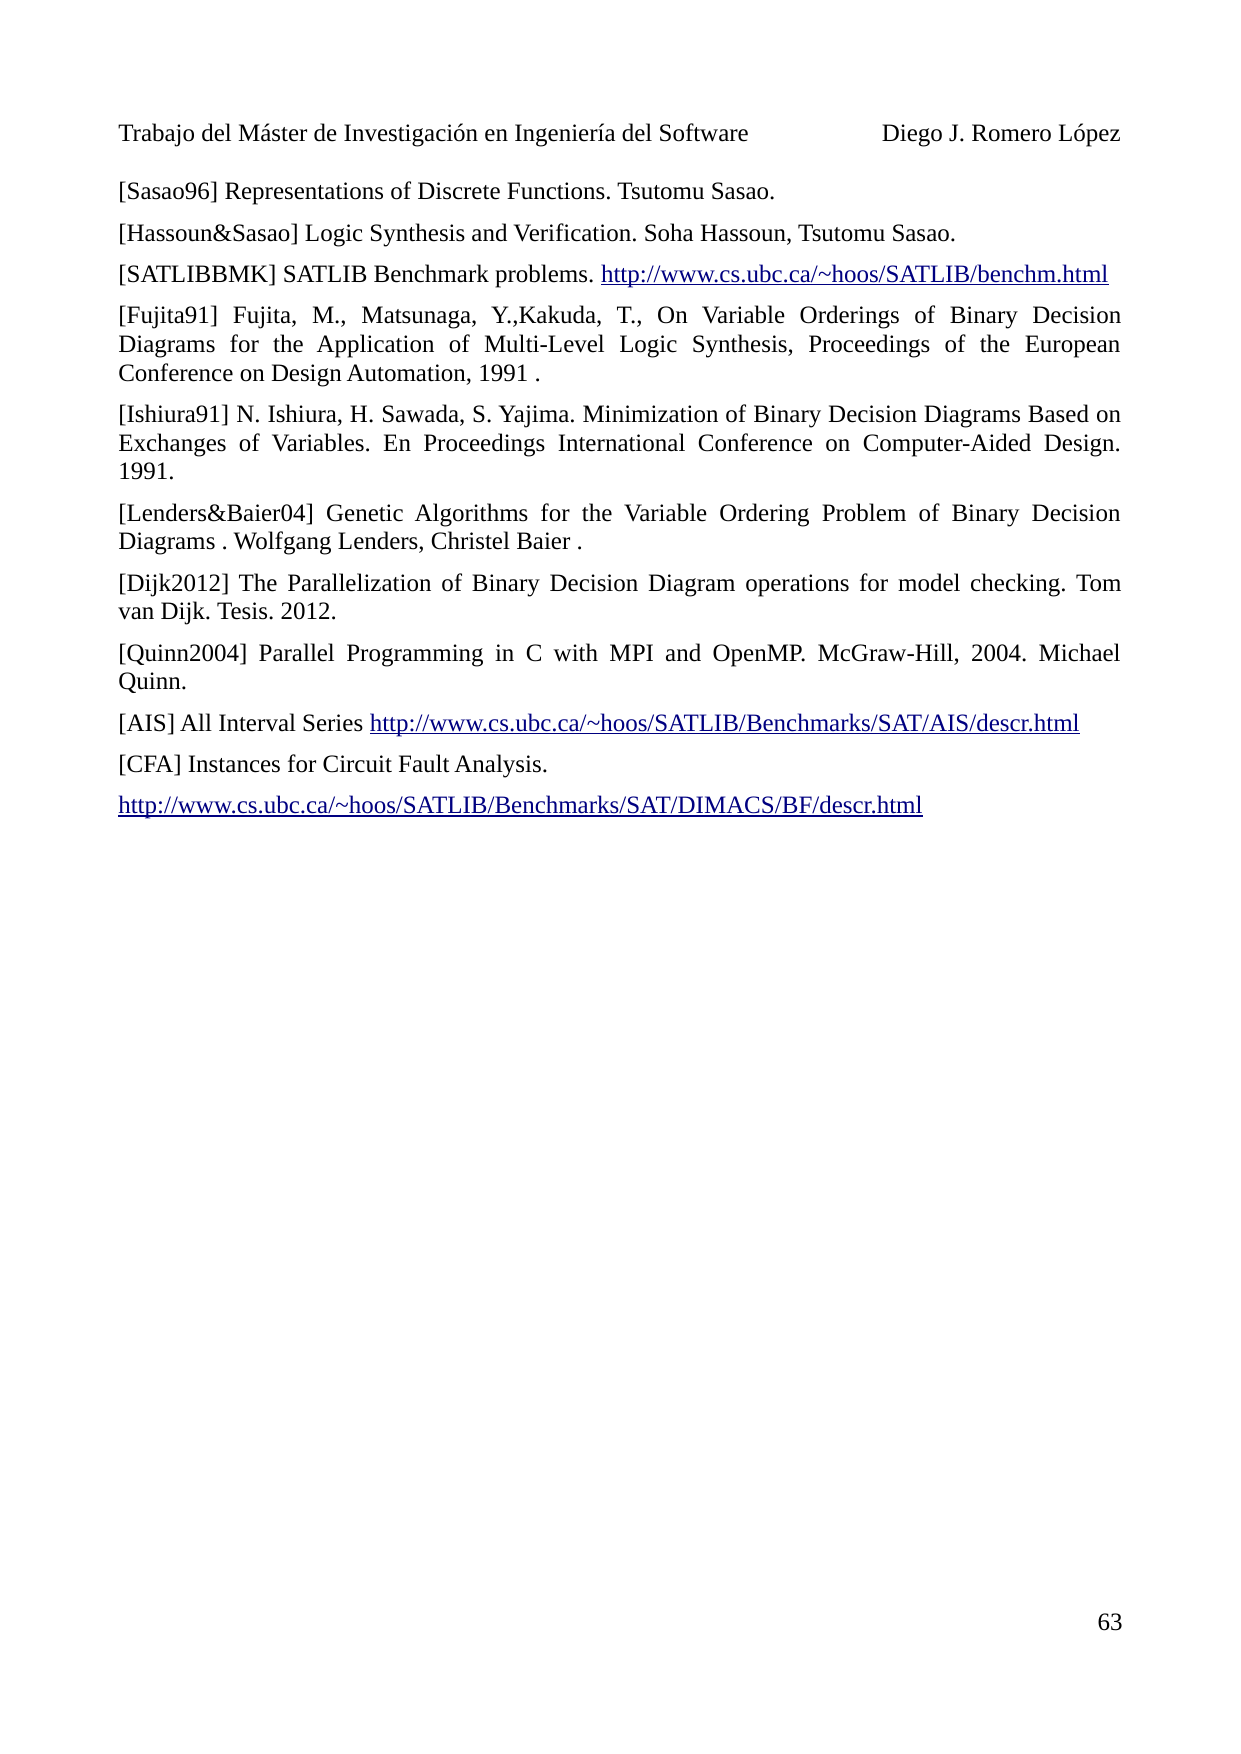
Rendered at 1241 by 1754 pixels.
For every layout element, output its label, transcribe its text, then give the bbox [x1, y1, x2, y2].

text [CFA] Instances for Circuit Fault Analysis. [118, 749, 1122, 778]
text [AIS] All Interval Series http://www.cs.ubc.ca/~hoos/SATLIB/Benchmarks/SAT/AIS/descr.html [118, 708, 1122, 736]
text [Ishiura91] N. Ishiura, H. Sawada, S. Yajima. Minimization of Binary Decision Diagrams Based on Exchanges of Variables. En Proceedings International Conference on Computer-Aided Design. 1991. [118, 399, 1122, 485]
text [Lenders&Baier04] Genetic Algorithms for the Variable Ordering Problem of Binary Decision Diagrams . Wolfgang Lenders, Christel Baier . [118, 498, 1122, 555]
text [Sasao96] Representations of Discrete Functions. Tsutomu Sasao. [118, 176, 1122, 205]
text [Fujita91] Fujita, M., Matsunaga, Y.,Kakuda, T., On Variable Orderings of Binary Decision Diagrams for the Application of Multi-Level Logic Synthesis, Proceedings of the European Conference on Design Automation, 1991 . [118, 300, 1122, 386]
text [SATLIBBMK] SATLIB Benchmark problems. http://www.cs.ubc.ca/~hoos/SATLIB/benchm.html [118, 259, 1122, 288]
text http://www.cs.ubc.ca/~hoos/SATLIB/Benchmarks/SAT/DIMACS/BF/descr.html [118, 790, 1122, 819]
text [Dijk2012] The Parallelization of Binary Decision Diagram operations for model checking. Tom van Dijk. Tesis. 2012. [118, 568, 1122, 625]
text [Quinn2004] Parallel Programming in C with MPI and OpenMP. McGraw-Hill, 2004. Michael Quinn. [118, 638, 1122, 695]
text [Hassoun&Sasao] Logic Synthesis and Verification. Soha Hassoun, Tsutomu Sasao. [118, 218, 1122, 246]
